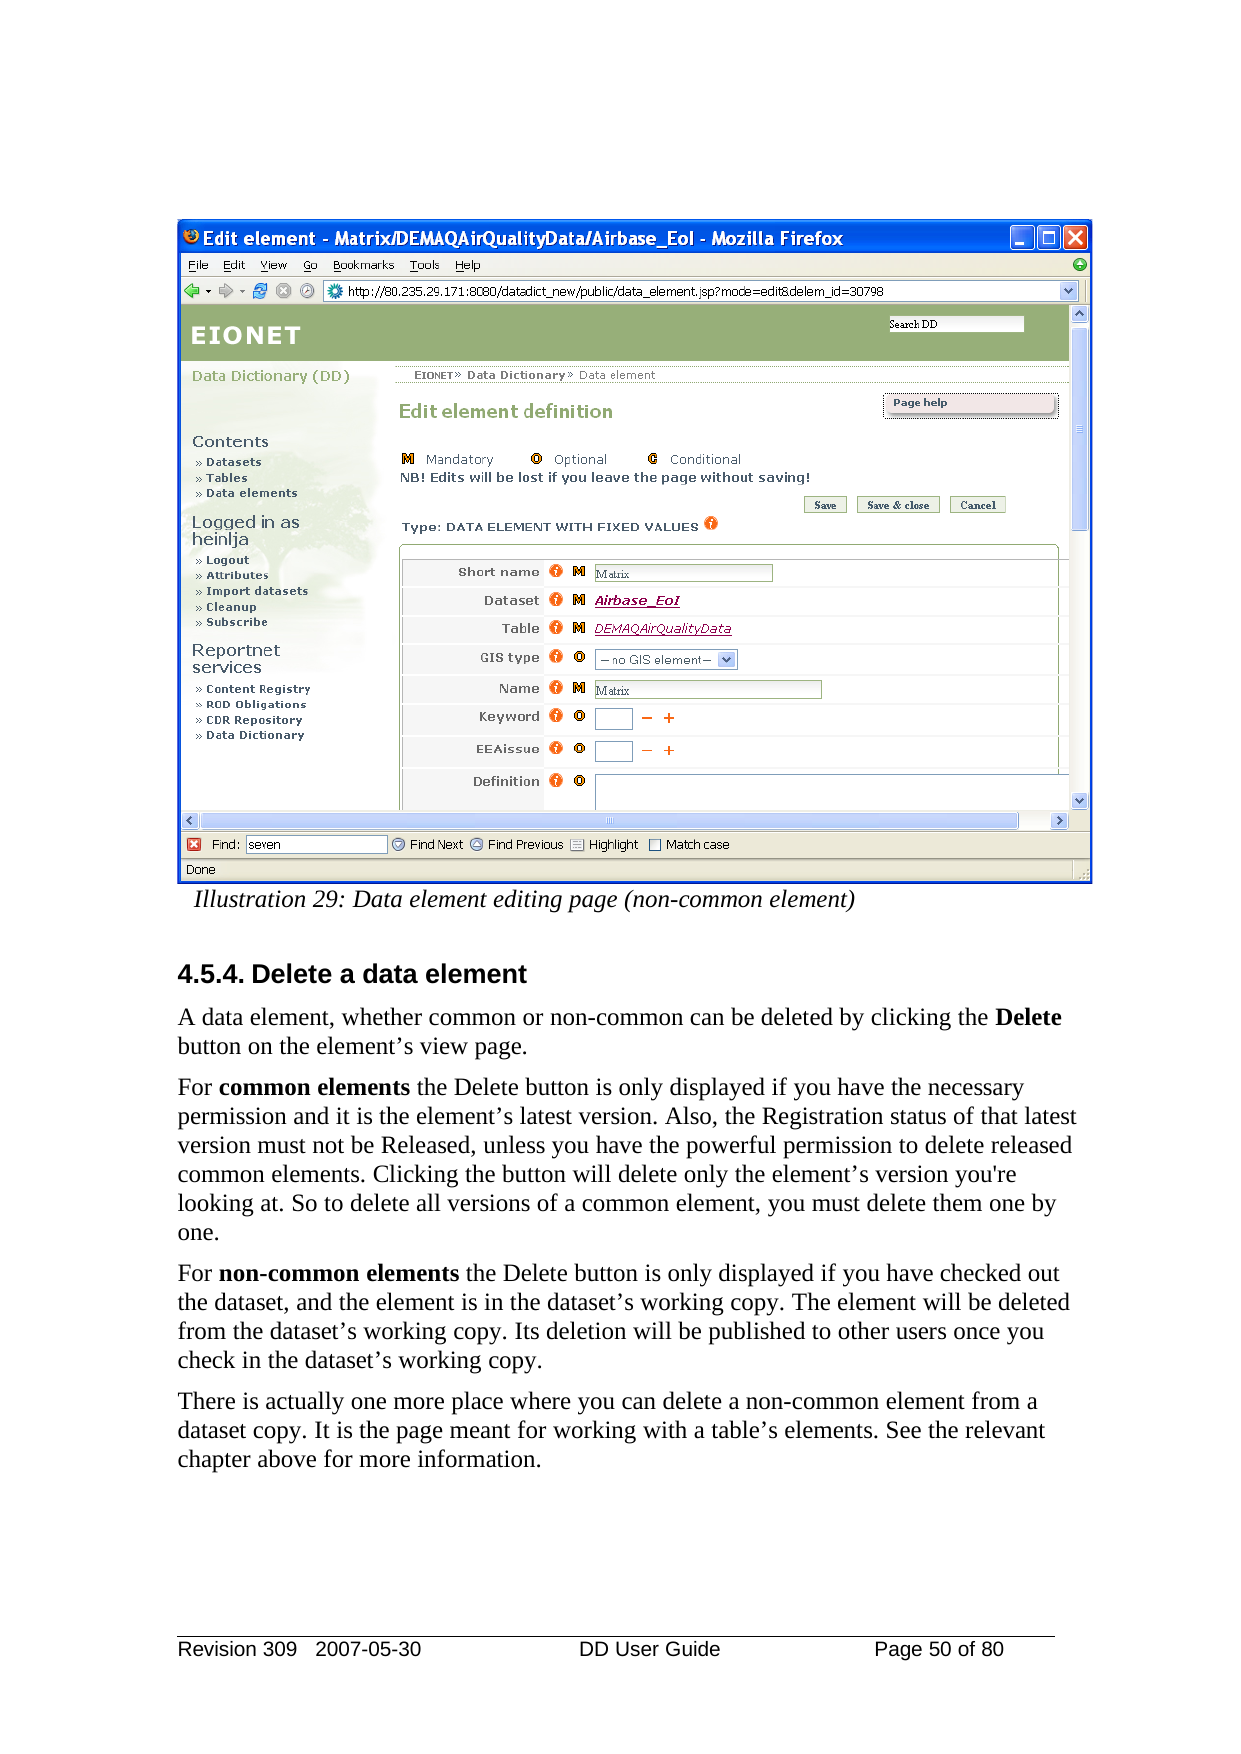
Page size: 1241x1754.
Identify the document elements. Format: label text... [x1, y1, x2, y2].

text A data element, whether common or non-common can be deleted by clicking the Delete button on the element’s view page. [177, 1002, 1092, 1060]
text Illustration 29: Data element editing page (non-common element) [194, 884, 1076, 913]
text For non-common elements the Delete button is only displayed if you have checked out the dataset, and the element is in the dataset’s working copy. The element will be deleted from the dataset’s working copy. Its deletion will be published to other users once you check in the dataset’s working copy. [177, 1258, 1092, 1374]
picture [177, 219, 1093, 884]
text For common elements the Delete button is only displayed if you have the necessary permission and it is the element’s latest version. Also, the Registration status of that latest version must not be Released, unless you have the powerful permission to delete released common elements. Clicking the button will delete only the element’s version you're looking at. So to delete all versions of a common element, you must delete them one by one. [177, 1072, 1092, 1246]
subtitle Delete a data element [177, 958, 1092, 989]
text There is actually one more place where you can delete a non-common element from a dataset copy. It is the page meant for working with a table’s elements. See the relevant chapter above for more information. [177, 1386, 1092, 1473]
